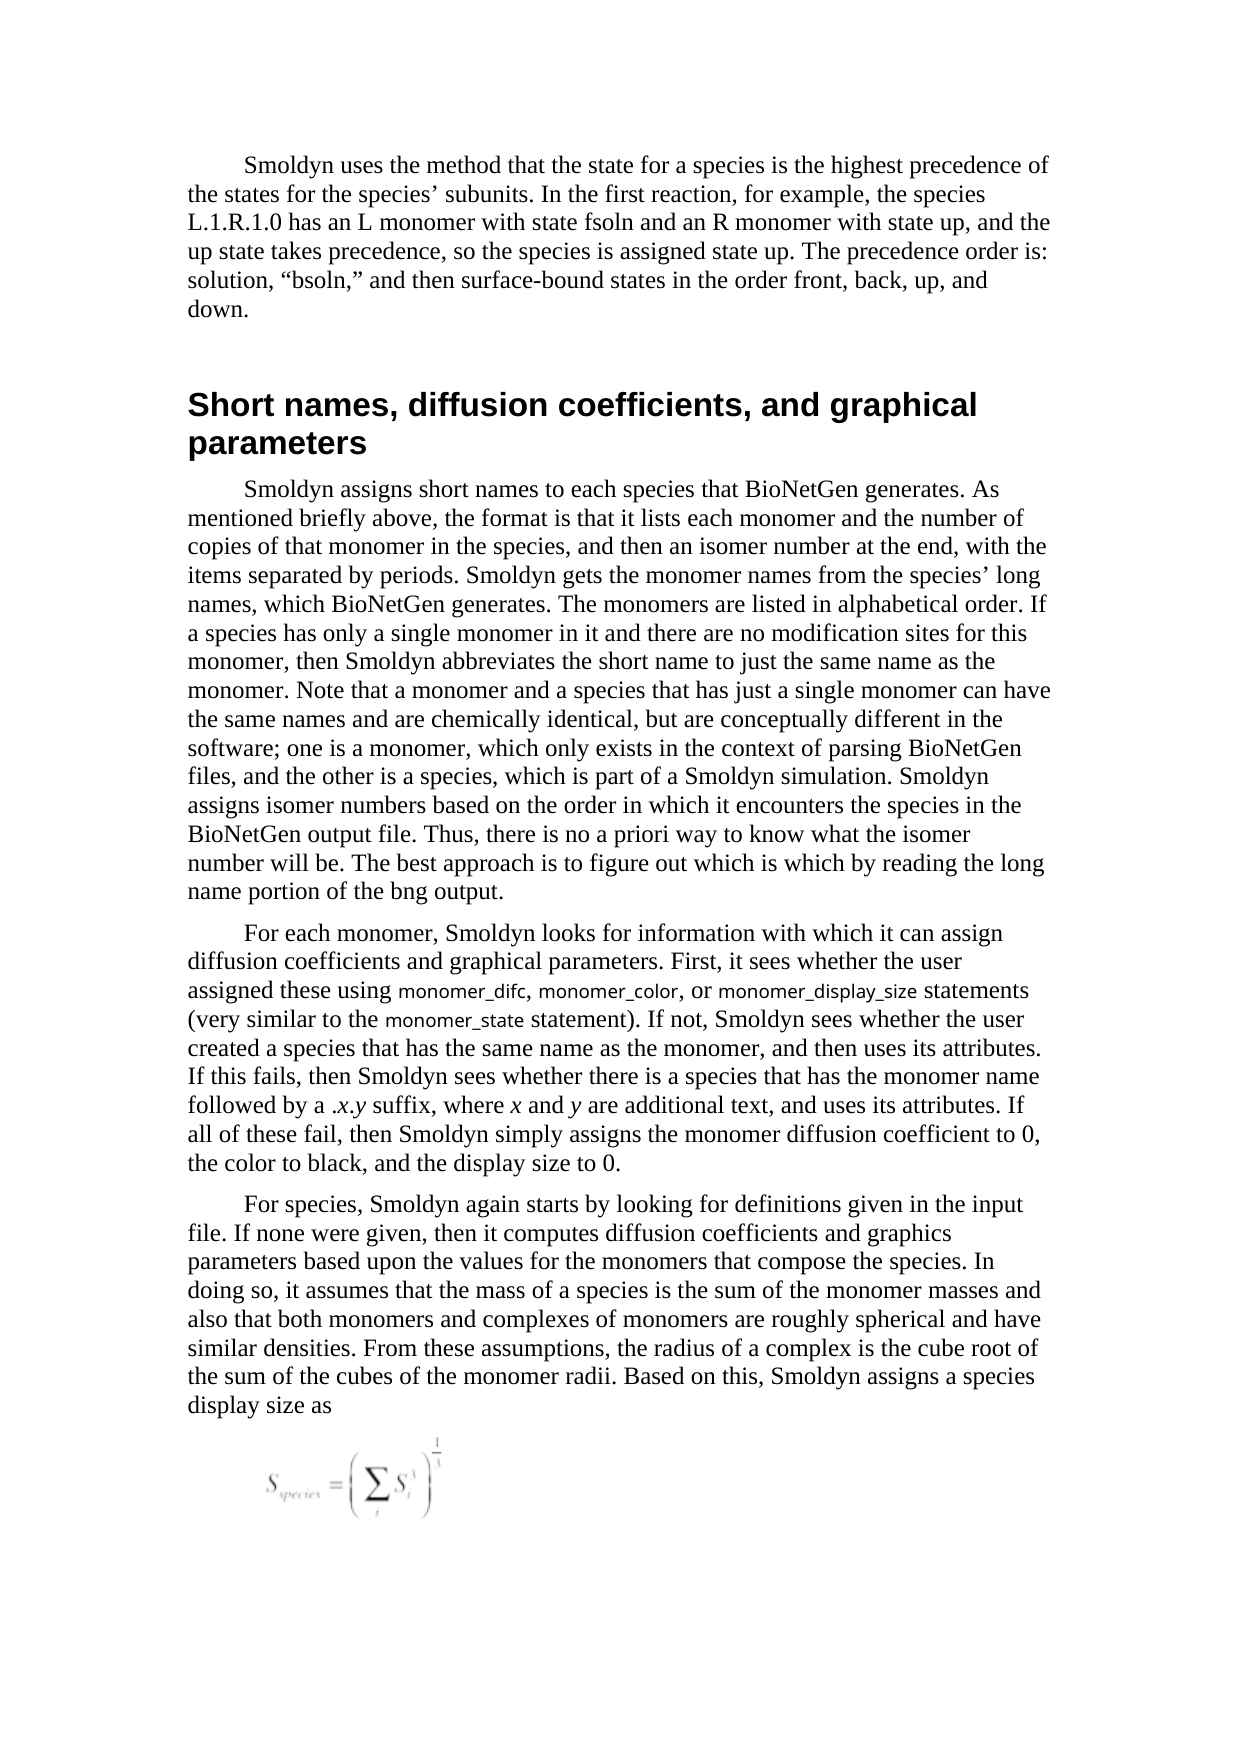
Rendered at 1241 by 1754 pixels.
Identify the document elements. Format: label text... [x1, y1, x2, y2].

text For each monomer, Smoldyn looks for information with which it can assign diffusion coefficients and graphical parameters. First, it sees whether the user assigned these using monomer_difc, monomer_color, or monomer_display_size statements (very similar to the monomer_state statement). If not, Smoldyn sees whether the user created a species that has the same name as the monomer, and then uses its attributes. If this fails, then Smoldyn sees whether there is a species that has the monomer name followed by a .x.y suffix, where x and y are additional text, and uses its attributes. If all of these fail, then Smoldyn simply assigns the monomer diffusion coefficient to 0, the color to black, and the display size to 0. [187, 918, 1053, 1176]
text Smoldyn assigns short names to each species that BioNetGen generates. As mentioned briefly above, the format is that it lists each monomer and the number of copies of that monomer in the species, and then an isomer number at the end, with the items separated by periods. Smoldyn gets the monomer names from the species’ long names, which BioNetGen generates. The monomers are listed in alphabetical order. If a species has only a single monomer in it and there are no modification sites for this monomer, then Smoldyn abbreviates the short name to just the same name as the monomer. Note that a monomer and a species that has just a single monomer can have the same names and are chemically identical, but are conceptually different in the software; one is a monomer, which only exists in the context of parsing BioNetGen files, and the other is a species, which is part of a Smoldyn simulation. Smoldyn assigns isomer numbers based on the order in which it encounters the species in the BioNetGen output file. Thus, there is no a priori way to know what the isomer number will be. The best approach is to figure out which is which by reading the long name portion of the bng output. [187, 474, 1053, 905]
subtitle Short names, diffusion coefficients, and graphical parameters [187, 384, 1053, 461]
text Smoldyn uses the method that the state for a species is the highest precedence of the states for the species’ subunits. In the first reaction, for example, the species L.1.R.1.0 has an L monomer with state fsoln and an R monomer with state up, and the up state takes precedence, so the species is assigned state up. The precedence order is: solution, “bsoln,” and then surface-bound states in the order front, back, up, and down. [187, 150, 1053, 322]
text For species, Smoldyn again starts by looking for definitions given in the input file. If none were given, then it computes diffusion coefficients and graphics parameters based upon the values for the monomers that compose the species. In doing so, it assumes that the mass of a species is the sum of the monomer masses and also that both monomers and complexes of monomers are roughly spherical and have similar densities. From these assumptions, the radius of a complex is the cube root of the sum of the cubes of the monomer radii. Based on this, Smoldyn assigns a species display size as [187, 1189, 1053, 1419]
